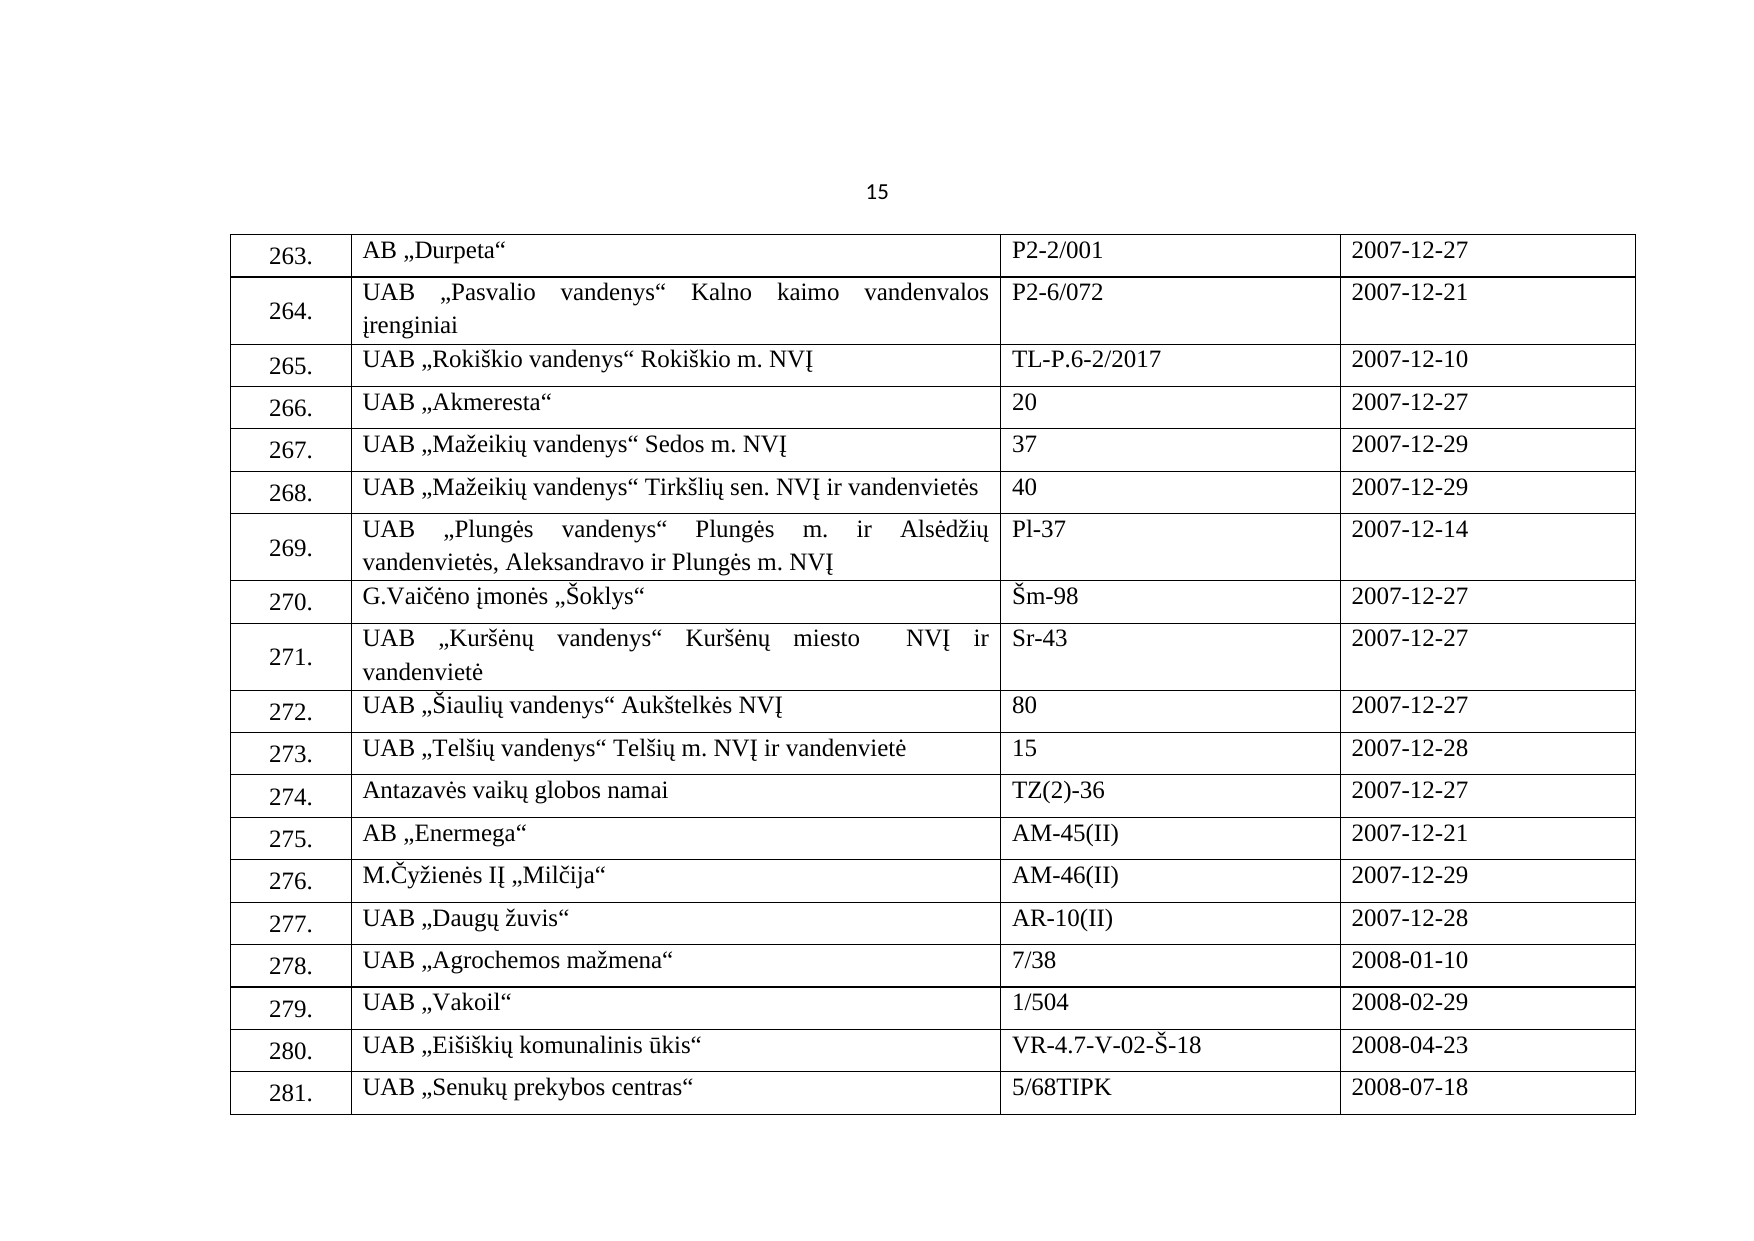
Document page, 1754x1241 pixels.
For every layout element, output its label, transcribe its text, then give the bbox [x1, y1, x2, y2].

table_cell 263. [231, 235, 351, 276]
table_cell UAB „Mažeikių vandenys“ Tirkšlių sen. NVĮ ir vandenvietės [352, 472, 1000, 513]
table_cell UAB „Kuršėnų vandenys“ Kuršėnų miesto NVĮ ir vandenvietė [352, 624, 1000, 689]
table_cell 2007-12-27 [1341, 775, 1635, 817]
table_cell Antazavės vaikų globos namai [352, 775, 1000, 817]
table_cell 264. [231, 278, 351, 343]
table_cell 15 [1001, 733, 1340, 774]
table_cell 274. [231, 775, 351, 817]
table_cell 2007-12-29 [1341, 429, 1635, 471]
table_cell UAB „Mažeikių vandenys“ Sedos m. NVĮ [352, 429, 1000, 471]
table_cell 5/68TIPK [1001, 1072, 1340, 1113]
table_cell 272. [231, 691, 351, 732]
table_cell 275. [231, 818, 351, 859]
table_cell 20 [1001, 387, 1340, 428]
table_cell 270. [231, 581, 351, 622]
table_cell 2008-04-23 [1341, 1030, 1635, 1071]
table_cell Šm-98 [1001, 581, 1340, 622]
table_cell M.Čyžienės IĮ „Milčija“ [352, 860, 1000, 902]
table_cell 276. [231, 860, 351, 902]
table_cell UAB „Daugų žuvis“ [352, 903, 1000, 944]
table_cell 2007-12-27 [1341, 387, 1635, 428]
table_cell 268. [231, 472, 351, 513]
table_cell UAB „Eišiškių komunalinis ūkis“ [352, 1030, 1000, 1071]
table_cell 2008-01-10 [1341, 945, 1635, 986]
table_cell P2-6/072 [1001, 278, 1340, 343]
table_cell AB „Durpeta“ [352, 235, 1000, 276]
table_cell AM-46(II) [1001, 860, 1340, 902]
table_cell 2007-12-27 [1341, 691, 1635, 732]
table_cell 2007-12-14 [1341, 514, 1635, 580]
table_cell 2007-12-29 [1341, 860, 1635, 902]
table_cell 2008-02-29 [1341, 988, 1635, 1029]
table_cell 2008-07-18 [1341, 1072, 1635, 1113]
table_cell 1/504 [1001, 988, 1340, 1029]
table_cell AM-45(II) [1001, 818, 1340, 859]
table_cell AR-10(II) [1001, 903, 1340, 944]
table_cell 265. [231, 345, 351, 386]
table_cell 37 [1001, 429, 1340, 471]
table_cell 80 [1001, 691, 1340, 732]
table_cell 271. [231, 624, 351, 689]
table_cell UAB „Telšių vandenys“ Telšių m. NVĮ ir vandenvietė [352, 733, 1000, 774]
table_cell 40 [1001, 472, 1340, 513]
table_cell 2007-12-29 [1341, 472, 1635, 513]
table_cell 2007-12-27 [1341, 581, 1635, 622]
table_cell UAB „Plungės vandenys“ Plungės m. ir Alsėdžių vandenvietės, Aleksandravo ir Plungės m. NVĮ [352, 514, 1000, 580]
table_cell 273. [231, 733, 351, 774]
table_cell 266. [231, 387, 351, 428]
table_cell 278. [231, 945, 351, 986]
table_cell UAB „Vakoil“ [352, 988, 1000, 1029]
table_cell UAB „Senukų prekybos centras“ [352, 1072, 1000, 1113]
table_cell 279. [231, 988, 351, 1029]
table_cell 2007-12-27 [1341, 235, 1635, 276]
table_cell 2007-12-27 [1341, 624, 1635, 689]
table_cell AB „Enermega“ [352, 818, 1000, 859]
table_cell 2007-12-10 [1341, 345, 1635, 386]
table_cell UAB „Akmeresta“ [352, 387, 1000, 428]
table_cell 280. [231, 1030, 351, 1071]
table_cell UAB „Rokiškio vandenys“ Rokiškio m. NVĮ [352, 345, 1000, 386]
table_cell UAB „Šiaulių vandenys“ Aukštelkės NVĮ [352, 691, 1000, 732]
table_cell VR-4.7-V-02-Š-18 [1001, 1030, 1340, 1071]
table_cell 277. [231, 903, 351, 944]
table_cell Sr-43 [1001, 624, 1340, 689]
table_cell 2007-12-28 [1341, 733, 1635, 774]
table_cell 2007-12-21 [1341, 278, 1635, 343]
table_cell TZ(2)-36 [1001, 775, 1340, 817]
table_cell UAB „Agrochemos mažmena“ [352, 945, 1000, 986]
table_cell UAB „Pasvalio vandenys“ Kalno kaimo vandenvalos įrenginiai [352, 278, 1000, 343]
table_cell 269. [231, 514, 351, 580]
table_cell 2007-12-28 [1341, 903, 1635, 944]
table_cell TL-P.6-2/2017 [1001, 345, 1340, 386]
table_cell G.Vaičėno įmonės „Šoklys“ [352, 581, 1000, 622]
table_cell P2-2/001 [1001, 235, 1340, 276]
table_cell 2007-12-21 [1341, 818, 1635, 859]
table_cell 281. [231, 1072, 351, 1113]
table_cell 267. [231, 429, 351, 471]
table_cell 7/38 [1001, 945, 1340, 986]
table_cell Pl-37 [1001, 514, 1340, 580]
